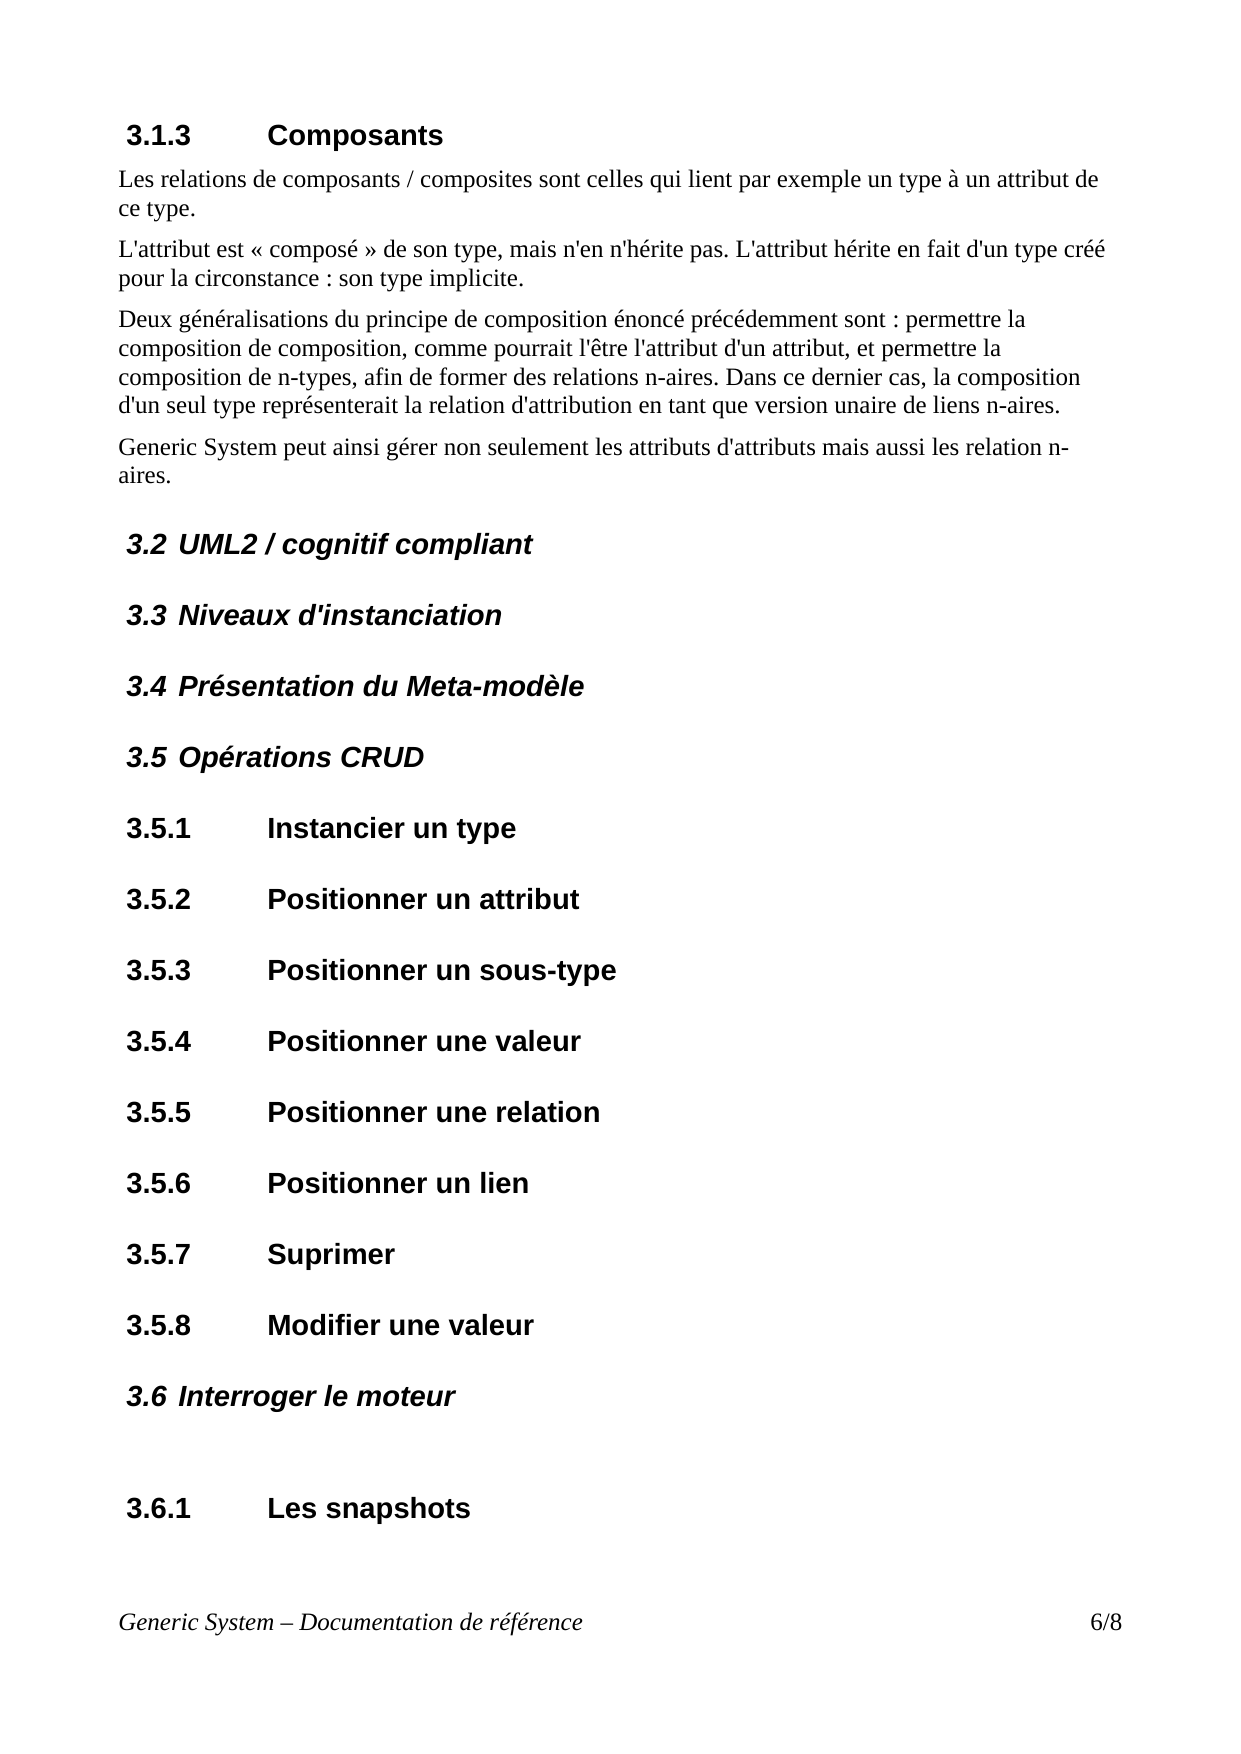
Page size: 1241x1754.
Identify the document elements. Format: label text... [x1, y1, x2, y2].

text Les relations de composants / composites sont celles qui lient par exemple un type à un attribut de ce type. [118, 164, 1122, 222]
subtitle Positionner une valeur [118, 1024, 1122, 1057]
subtitle Composants [118, 118, 1122, 152]
subtitle Interroger le moteur [118, 1379, 1122, 1413]
subtitle UML2 / cognitif compliant [118, 527, 1122, 560]
subtitle Instancier un type [118, 811, 1122, 844]
subtitle Positionner une relation [118, 1095, 1122, 1128]
subtitle Suprimer [118, 1237, 1122, 1271]
text L'attribut est « composé » de son type, mais n'en n'hérite pas. L'attribut hérite en fait d'un type créé pour la circonstance : son type implicite. [118, 234, 1122, 292]
subtitle Positionner un attribut [118, 882, 1122, 915]
subtitle Présentation du Meta-modèle [118, 669, 1122, 702]
subtitle Opérations CRUD [118, 740, 1122, 773]
text Deux généralisations du principe de composition énoncé précédemment sont : permettre la composition de composition, comme pourrait l'être l'attribut d'un attribut, et permettre la composition de n-types, afin de former des relations n-aires. Dans ce dernier cas, la composition d'un seul type représenterait la relation d'attribution en tant que version unaire de liens n-aires. [118, 304, 1122, 419]
subtitle Les snapshots [118, 1491, 1122, 1525]
subtitle Niveaux d'instanciation [118, 598, 1122, 631]
subtitle Modifier une valeur [118, 1308, 1122, 1342]
subtitle Positionner un sous-type [118, 953, 1122, 986]
subtitle Positionner un lien [118, 1166, 1122, 1199]
text Generic System peut ainsi gérer non seulement les attributs d'attributs mais aussi les relation n-aires. [118, 432, 1122, 489]
